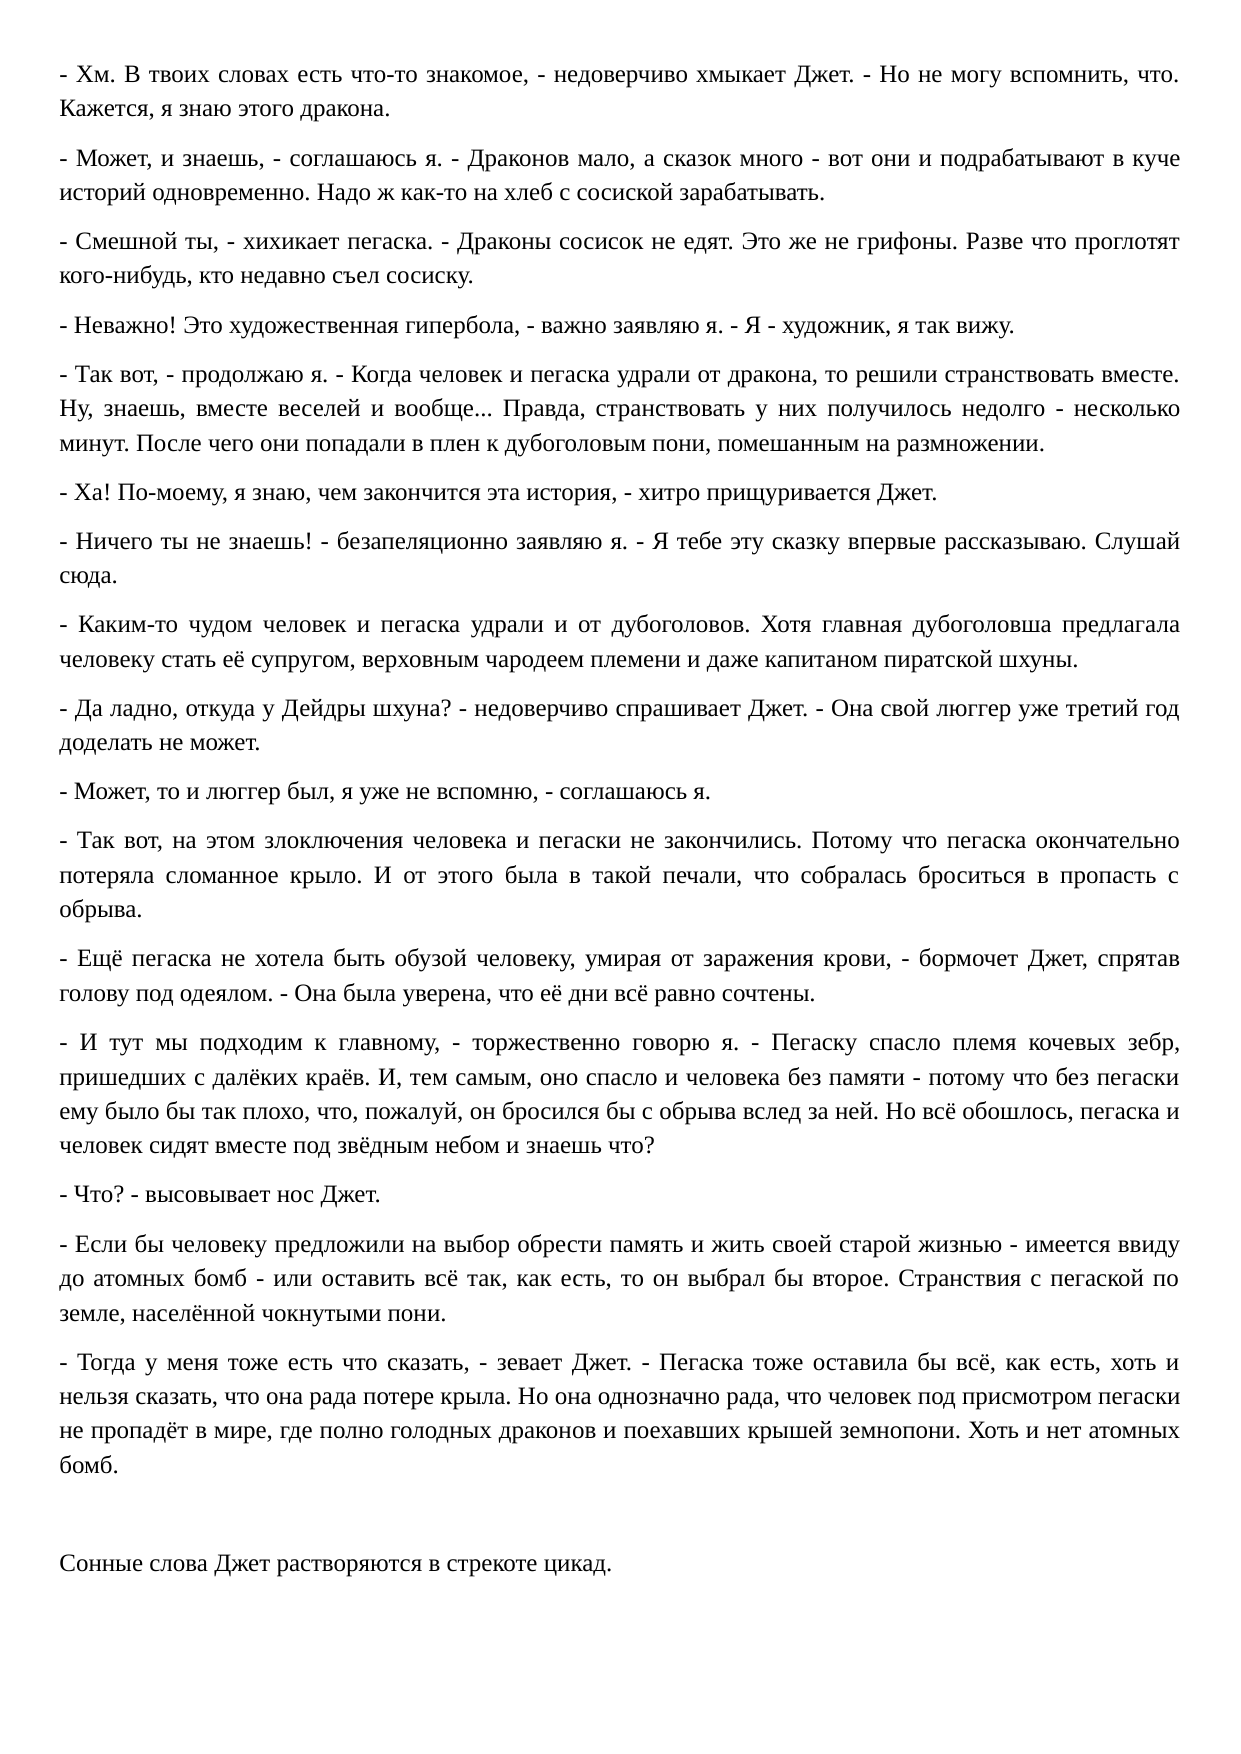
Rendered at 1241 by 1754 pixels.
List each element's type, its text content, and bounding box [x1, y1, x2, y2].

text - Неважно! Это художественная гипербола, - важно заявляю я. - Я - художник, я так вижу. [59, 310, 1181, 338]
text - Ха! По-моему, я знаю, чем закончится эта история, - хитро прищуривается Джет. [59, 477, 1181, 506]
text - Смешной ты, - хихикает пегаска. - Драконы сосисок не едят. Это же не грифоны. Разве что проглотят кого-нибудь, кто недавно съел сосиску. [59, 226, 1181, 289]
text - Да ладно, откуда у Дейдры шхуна? - недоверчиво спрашивает Джет. - Она свой люггер уже третий год доделать не может. [59, 693, 1181, 756]
text - Тогда у меня тоже есть что сказать, - зевает Джет. - Пегаска тоже оставила бы всё, как есть, хоть и нельзя сказать, что она рада потере крыла. Но она однозначно рада, что человек под присмотром пегаски не пропадёт в мире, где полно голодных драконов и поехавших крышей земнопони. Хоть и нет атомных бомб. [59, 1347, 1181, 1479]
text - Каким-то чудом человек и пегаска удрали и от дубоголовов. Хотя главная дубоголовша предлагала человеку стать её супругом, верховным чародеем племени и даже капитаном пиратской шхуны. [59, 609, 1181, 673]
text - Так вот, - продолжаю я. - Когда человек и пегаска удрали от дракона, то решили странствовать вместе. Ну, знаешь, вместе веселей и вообще... Правда, странствовать у них получилось недолго - несколько минут. После чего они попадали в плен к дубоголовым пони, помешанным на размножении. [59, 359, 1181, 456]
text - Так вот, на этом злоключения человека и пегаски не закончились. Потому что пегаска окончательно потеряла сломанное крыло. И от этого была в такой печали, что собралась броситься в пропасть с обрыва. [59, 826, 1181, 923]
text - Что? - высовывает нос Джет. [59, 1179, 1181, 1208]
text - И тут мы подходим к главному, - торжественно говорю я. - Пегаску спасло племя кочевых зебр, пришедших с далёких краёв. И, тем самым, оно спасло и человека без памяти - потому что без пегаски ему было бы так плохо, что, пожалуй, он бросился бы с обрыва вслед за ней. Но всё обошлось, пегаска и человек сидят вместе под звёдным небом и знаешь что? [59, 1027, 1181, 1159]
text - Если бы человеку предложили на выбор обрести память и жить своей старой жизнью - имеется ввиду до атомных бомб - или оставить всё так, как есть, то он выбрал бы второе. Странствия с пегаской по земле, населённой чокнутыми пони. [59, 1229, 1181, 1326]
text - Хм. В твоих словах есть что-то знакомое, - недоверчиво хмыкает Джет. - Но не могу вспомнить, что. Кажется, я знаю этого дракона. [59, 59, 1181, 122]
text - Может, то и люггер был, я уже не вспомню, - соглашаюсь я. [59, 776, 1181, 805]
text Сонные слова Джет растворяются в стрекоте цикад. [59, 1548, 1181, 1577]
text - Ничего ты не знаешь! - безапеляционно заявляю я. - Я тебе эту сказку впервые рассказываю. Слушай сюда. [59, 526, 1181, 589]
text - Может, и знаешь, - соглашаюсь я. - Драконов мало, а сказок много - вот они и подрабатывают в куче историй одновременно. Надо ж как-то на хлеб с сосиской зарабатывать. [59, 143, 1181, 206]
text - Ещё пегаска не хотела быть обузой человеку, умирая от заражения крови, - бормочет Джет, спрятав голову под одеялом. - Она была уверена, что её дни всё равно сочтены. [59, 943, 1181, 1007]
